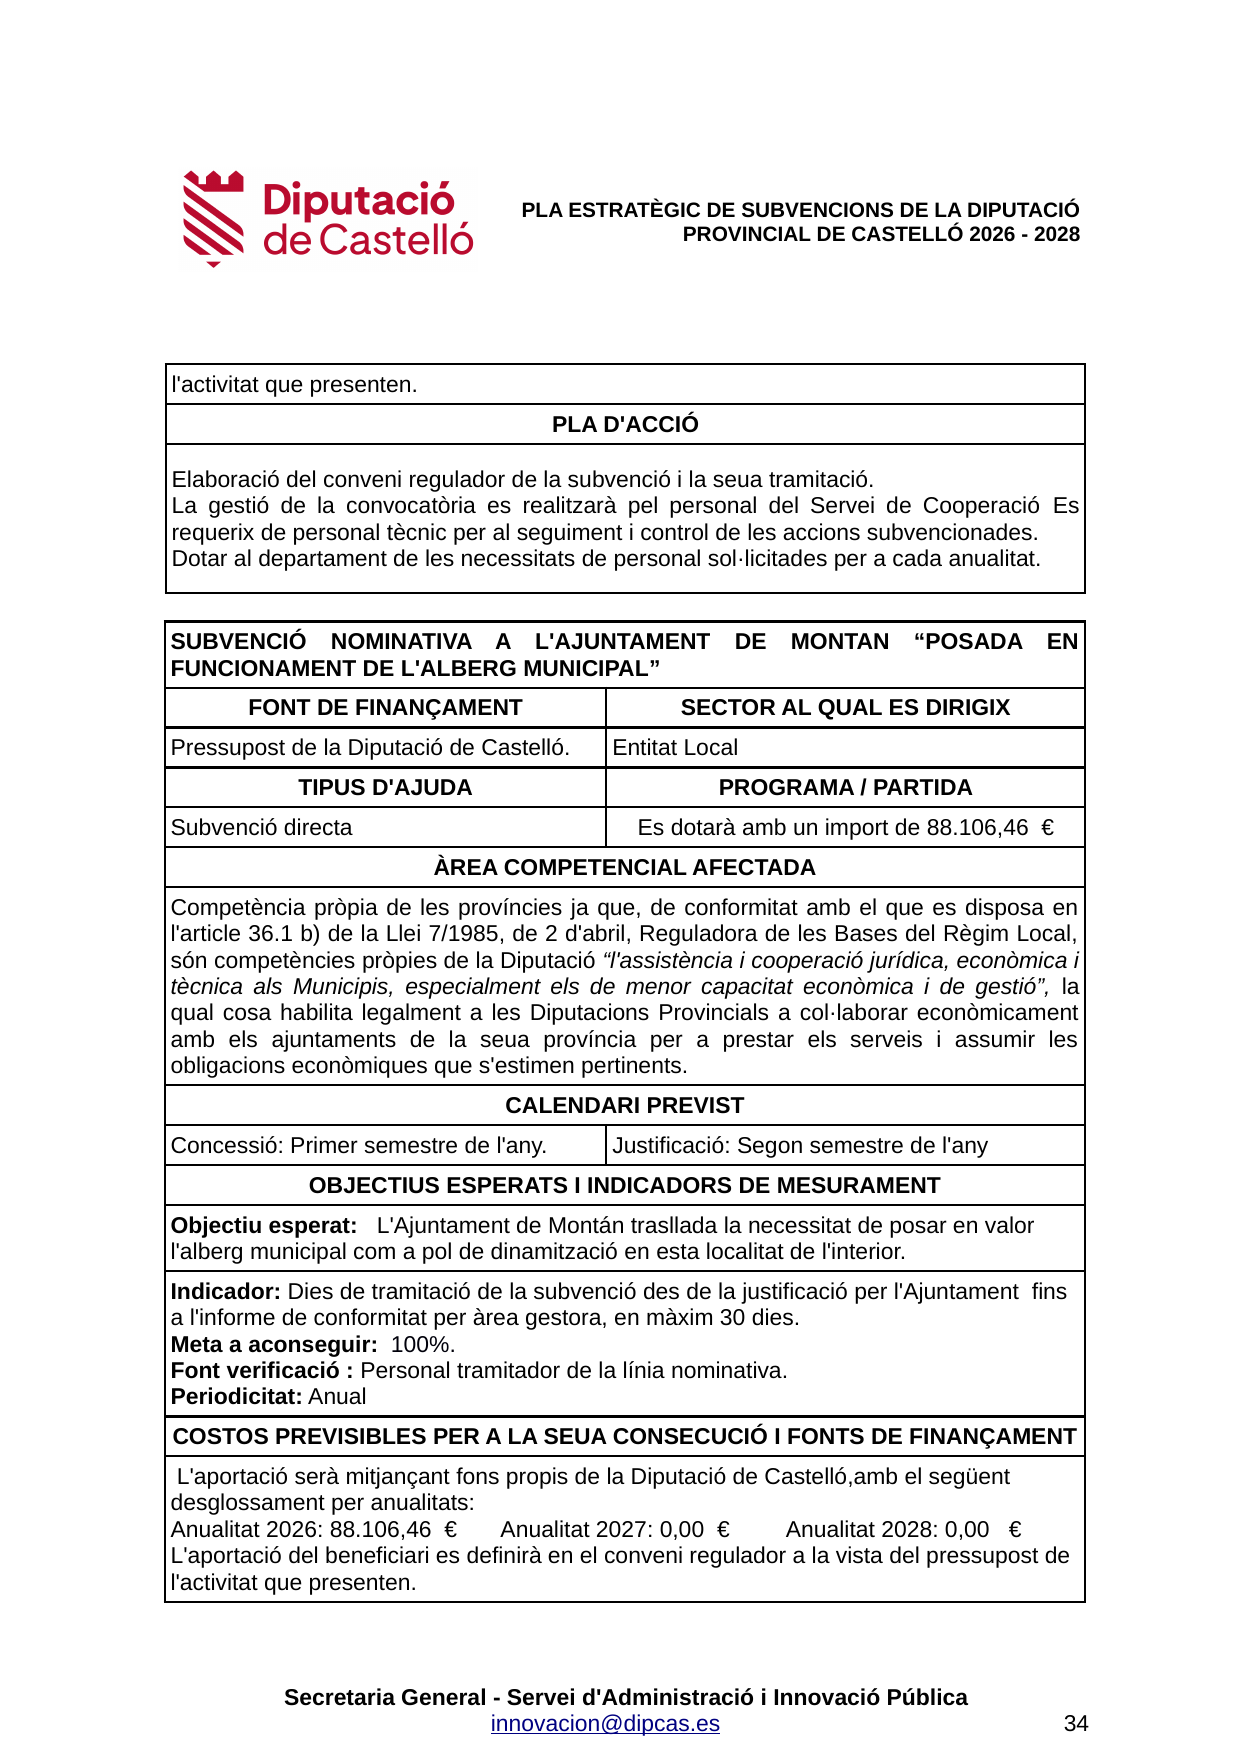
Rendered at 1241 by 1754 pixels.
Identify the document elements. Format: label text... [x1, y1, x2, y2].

picture [178, 167, 478, 272]
table_cell Elaboració del conveni regulador de la subvenció i la seua tramitació. La gestió de la convocatòria es realitzarà pel personal del Servei de Cooperació Es requerix de personal tècnic per al seguiment i control de les accions subvencionades. Dotar al departament de les necessitats de personal sol·licitades per a cada anualitat. [167, 445, 1084, 592]
table_cell SECTOR AL QUAL ES DIRIGIX [607, 689, 1084, 726]
table_cell Concessió: Primer semestre de l'any. [166, 1126, 605, 1164]
table_cell Es dotarà amb un import de 88.106,46 € [607, 808, 1084, 846]
table_cell PLA D'ACCIÓ [167, 405, 1084, 443]
table_cell Pressupost de la Diputació de Castelló. [166, 729, 605, 766]
table_cell Competència pròpia de les províncies ja que, de conformitat amb el que es disposa en l'article 36.1 b) de la Llei 7/1985, de 2 d'abril, Reguladora de les Bases del Règim Local, són competències pròpies de la Diputació “l'assistència i cooperació jurídica, econòmica i tècnica als Municipis, especialment els de menor capacitat econòmica i de gestió”, la qual cosa habilita legalment a les Diputacions Provincials a col·laborar econòmicament amb els ajuntaments de la seua província per a prestar els serveis i assumir les obligacions econòmiques que s'estimen pertinents. [166, 888, 1084, 1084]
table_cell FONT DE FINANÇAMENT [166, 689, 605, 726]
table_cell CALENDARI PREVIST [166, 1086, 1084, 1124]
table_cell Objectiu esperat: L'Ajuntament de Montán trasllada la necessitat de posar en valor l'alberg municipal com a pol de dinamització en esta localitat de l'interior. [166, 1206, 1084, 1270]
table_cell L'aportació serà mitjançant fons propis de la Diputació de Castelló,amb el següent desglossament per anualitats: Anualitat 2026: 88.106,46 € Anualitat 2027: 0,00 € Anualitat 2028: 0,00 € L'aportació del beneficiari es definirà en el conveni regulador a la vista del pressupost de l'activitat que presenten. [166, 1457, 1084, 1601]
table_cell COSTOS PREVISIBLES PER A LA SEUA CONSECUCIÓ I FONTS DE FINANÇAMENT [166, 1418, 1084, 1455]
table_cell ÀREA COMPETENCIAL AFECTADA [166, 848, 1084, 886]
table_cell Justificació: Segon semestre de l'any [607, 1126, 1084, 1164]
table_cell TIPUS D'AJUDA [166, 769, 605, 806]
table_cell Entitat Local [607, 729, 1084, 766]
table_cell Indicador: Dies de tramitació de la subvenció des de la justificació per l'Ajuntament fins a l'informe de conformitat per àrea gestora, en màxim 30 dies. Meta a aconseguir: 100%. Font verificació : Personal tramitador de la línia nominativa. Periodicitat: Anual [166, 1272, 1084, 1415]
table_cell OBJECTIUS ESPERATS I INDICADORS DE MESURAMENT [166, 1166, 1084, 1204]
table_header SUBVENCIÓ NOMINATIVA A L'AJUNTAMENT DE MONTAN “POSADA EN FUNCIONAMENT DE L'ALBERG MUNICIPAL” [166, 623, 1084, 687]
table_cell PROGRAMA / PARTIDA [607, 769, 1084, 806]
table_cell l'activitat que presenten. [167, 365, 1084, 403]
table_cell Subvenció directa [166, 808, 605, 846]
